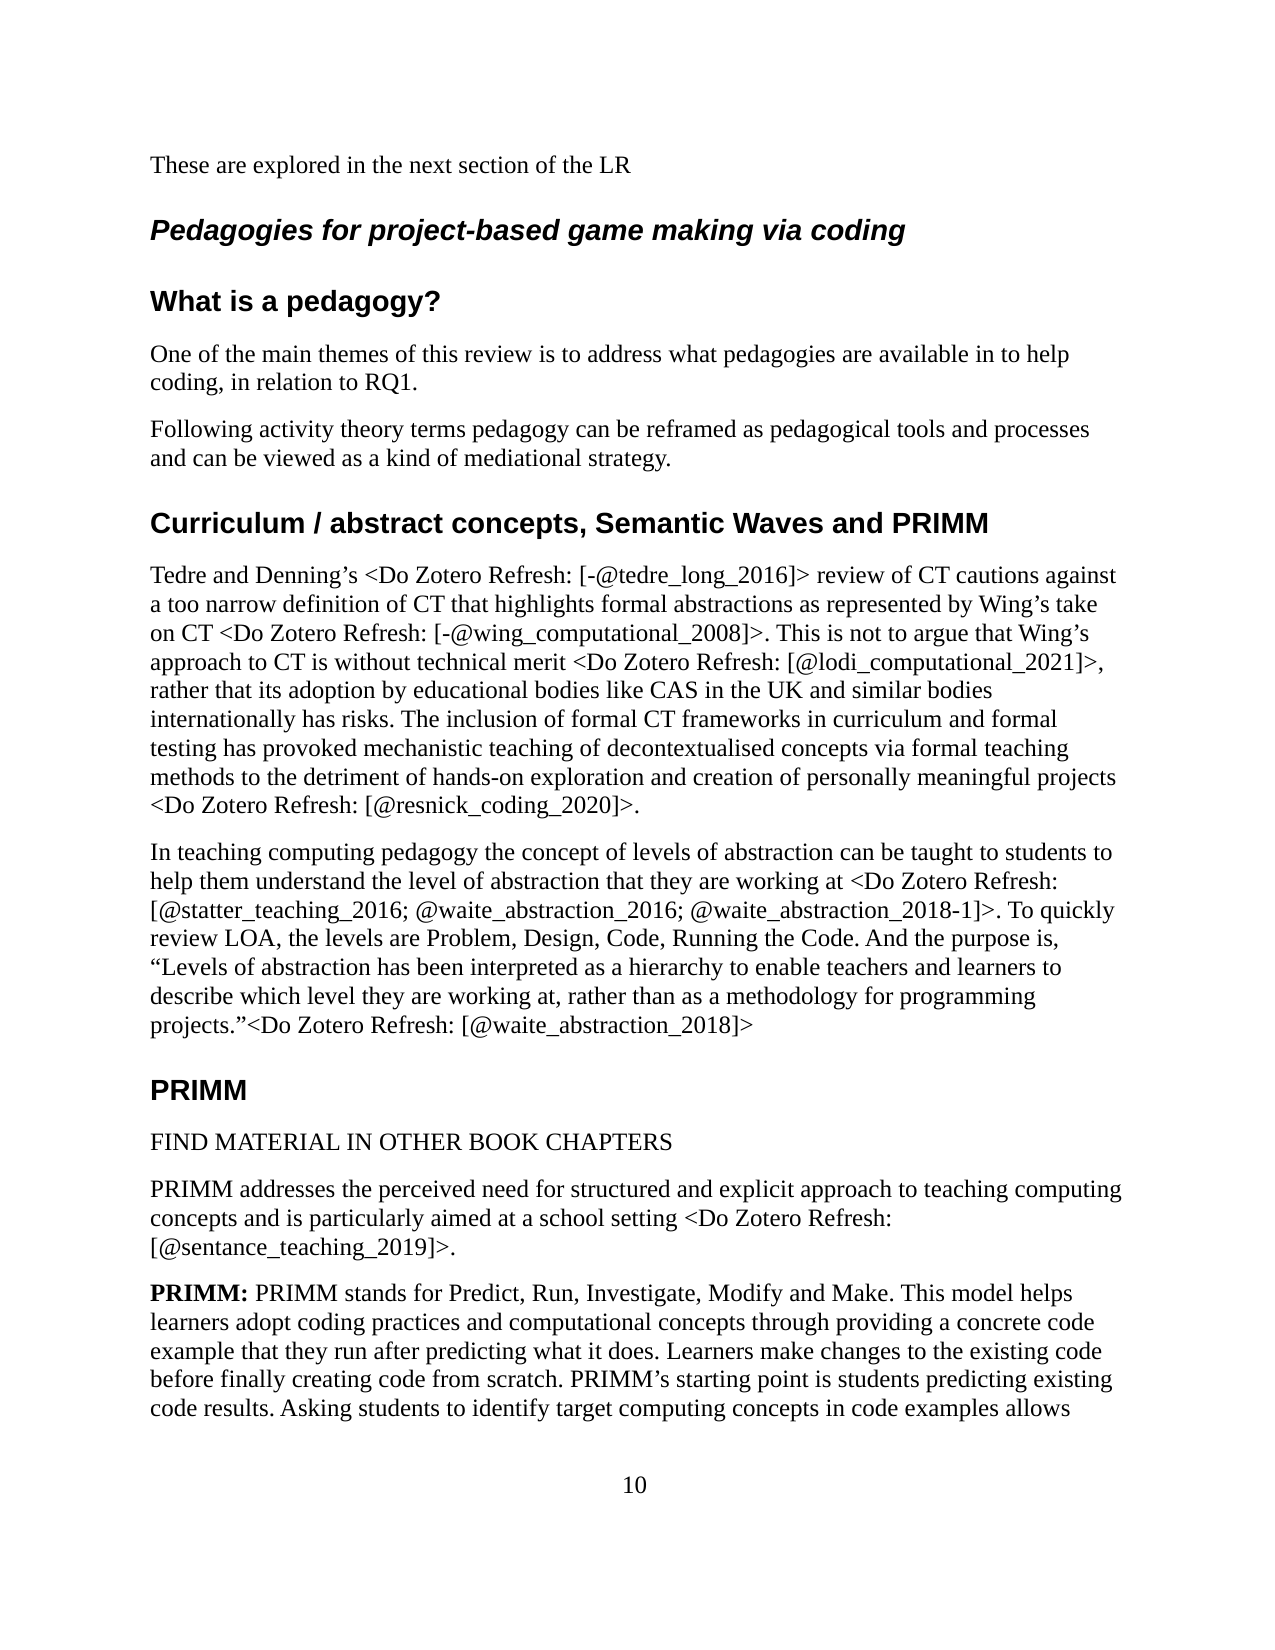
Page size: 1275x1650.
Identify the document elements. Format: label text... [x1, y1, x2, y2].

text In teaching computing pedagogy the concept of levels of abstraction can be taught to students to help them understand the level of abstraction that they are working at <Do Zotero Refresh: [@statter_teaching_2016; @waite_abstraction_2016; @waite_abstraction_2018-1]>. To quickly review LOA, the levels are Problem, Design, Code, Running the Code. And the purpose is, “Levels of abstraction has been interpreted as a hierarchy to enable teachers and learners to describe which level they are working at, rather than as a methodology for programming projects.”<Do Zotero Refresh: [@waite_abstraction_2018]> [150, 837, 1125, 1038]
subtitle Curriculum / abstract concepts, Semantic Waves and PRIMM [150, 506, 1125, 539]
subtitle PRIMM [150, 1072, 1125, 1106]
text FIND MATERIAL IN OTHER BOOK CHAPTERS [150, 1127, 1125, 1156]
text PRIMM: PRIMM stands for Predict, Run, Investigate, Modify and Make. This model helps learners adopt coding practices and computational concepts through providing a concrete code example that they run after predicting what it does. Learners make changes to the existing code before finally creating code from scratch. PRIMM’s starting point is students predicting existing code results. Asking students to identify target computing concepts in code examples allows [150, 1278, 1125, 1422]
text These are explored in the next section of the LR [150, 150, 1125, 179]
text Following activity theory terms pedagogy can be reframed as pedagogical tools and processes and can be viewed as a kind of mediational strategy. [150, 414, 1125, 472]
text PRIMM addresses the perceived need for structured and explicit approach to teaching computing concepts and is particularly aimed at a school setting <Do Zotero Refresh: [@sentance_teaching_2019]>. [150, 1174, 1125, 1260]
text One of the main themes of this review is to address what pedagogies are available in to help coding, in relation to RQ1. [150, 339, 1125, 396]
subtitle What is a pedagogy? [150, 284, 1125, 317]
subtitle Pedagogies for project-based game making via coding [150, 213, 1125, 246]
text Tedre and Denning’s <Do Zotero Refresh: [-@tedre_long_2016]> review of CT cautions against a too narrow definition of CT that highlights formal abstractions as represented by Wing’s take on CT <Do Zotero Refresh: [-@wing_computational_2008]>. This is not to argue that Wing’s approach to CT is without technical merit <Do Zotero Refresh: [@lodi_computational_2021]>, rather that its adoption by educational bodies like CAS in the UK and similar bodies internationally has risks. The inclusion of formal CT frameworks in curriculum and formal testing has provoked mechanistic teaching of decontextualised concepts via formal teaching methods to the detriment of hands-on exploration and creation of personally meaningful projects <Do Zotero Refresh: [@resnick_coding_2020]>. [150, 561, 1125, 819]
